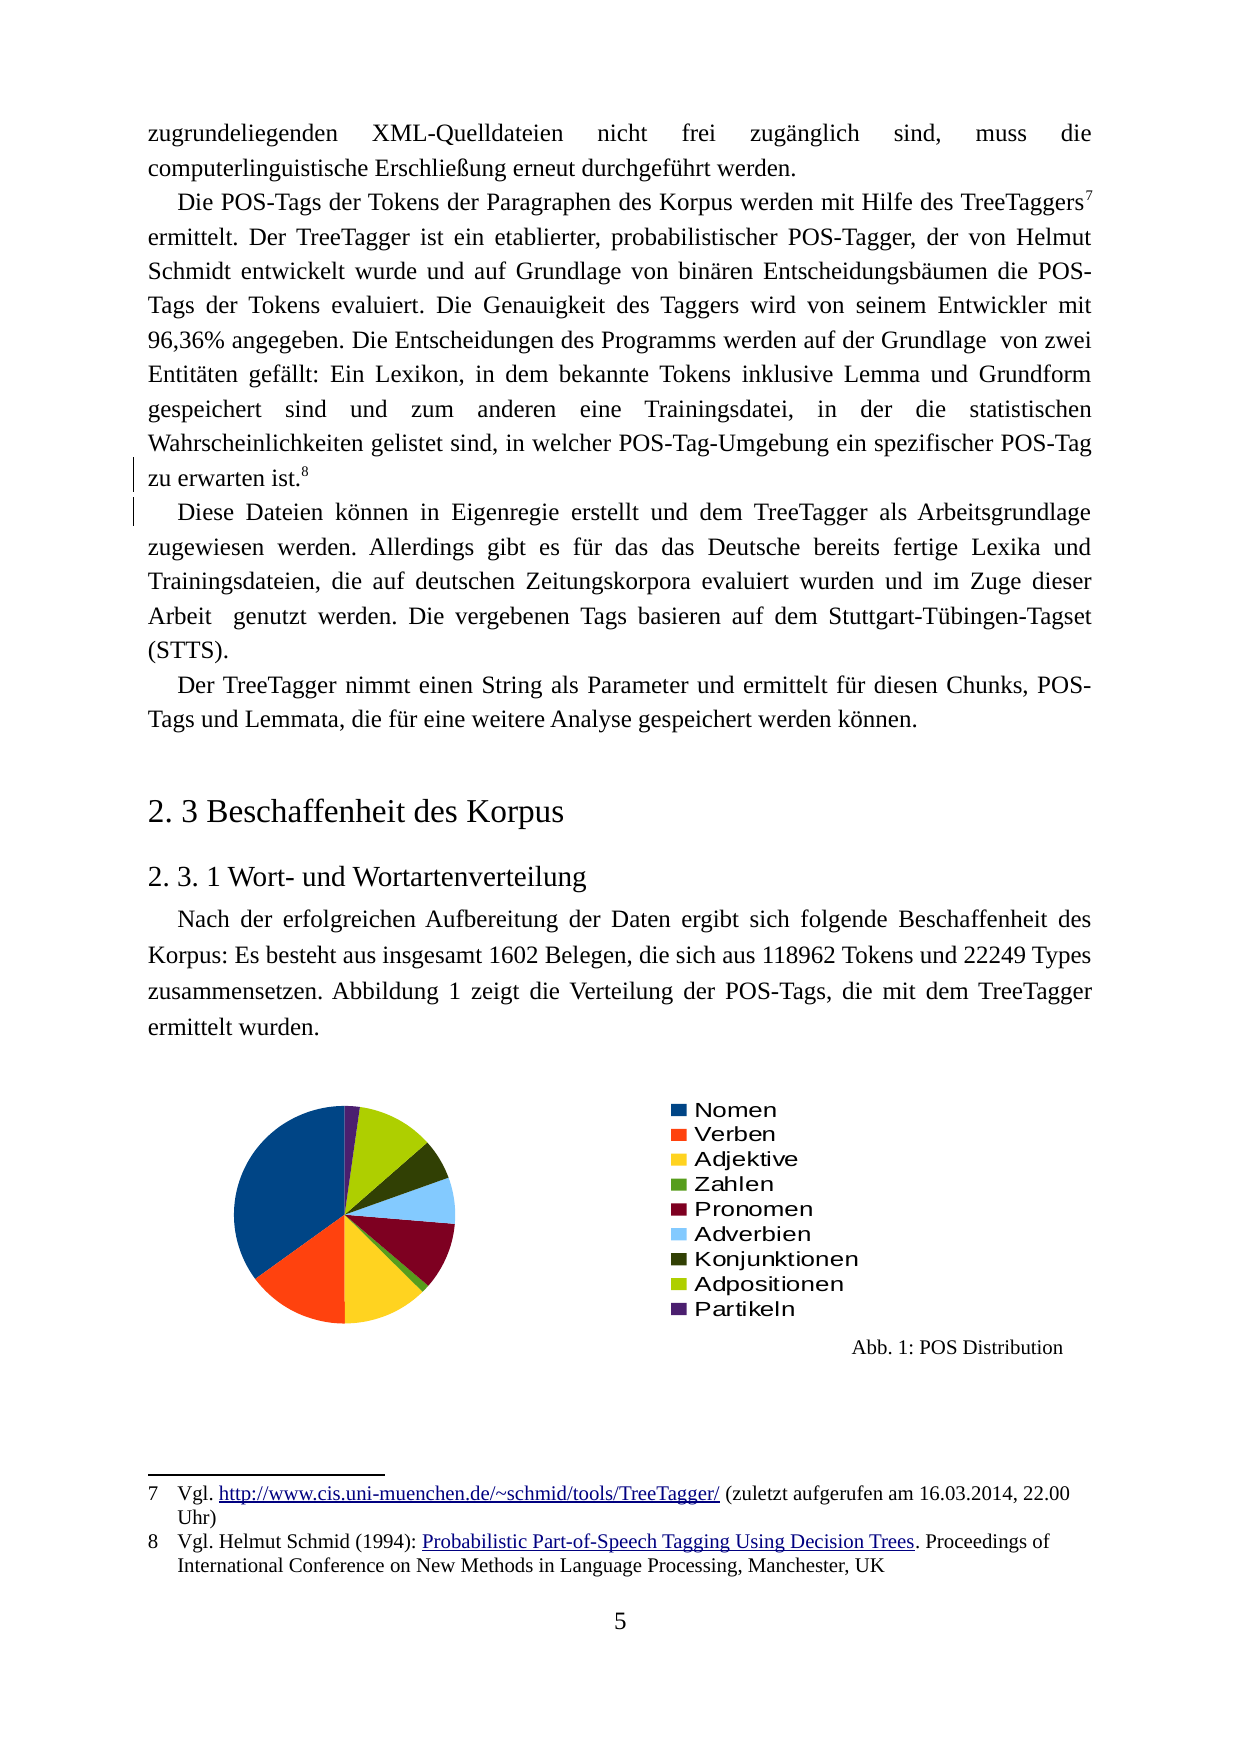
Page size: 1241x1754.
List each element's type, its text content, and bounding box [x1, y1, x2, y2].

table_cell Abb. 1: POS Distribution [148, 1335, 1093, 1368]
table_header [543, 1084, 1093, 1335]
text Die POS-Tags der Tokens der Paragraphen des Korpus werden mit Hilfe des TreeTaggers ermittelt. Der TreeTagger ist ein etablierter, probabilistischer POS-Tagger, der von Helmut Schmidt entwickelt wurde und auf Grundlage von binären Entscheidungsbäumen die POS-Tags der Tokens evaluiert. Die Genauigkeit des Taggers wird von seinem Entwickler mit 96,36% angegeben. Die Entscheidungen des Programms werden auf der Grundlage von zwei Entitäten gefällt: Ein Lexikon, in dem bekannte Tokens inklusive Lemma und Grundform gespeichert sind und zum anderen eine Trainingsdatei, in der die statistischen Wahrscheinlichkeiten gelistet sind, in welcher POS-Tag-Umgebung ein spezifischer POS-Tag zu erwarten ist. [148, 187, 1093, 492]
text 2. 3. 1 Wort- und Wortartenverteilung [148, 859, 1093, 892]
table_header [148, 1084, 542, 1335]
text Vgl. Helmut Schmid (1994): Probabilistic Part-of-Speech Tagging Using Decision Trees. Proceedings of International Conference on New Methods in Language Processing, Manchester, UK [148, 1529, 1093, 1577]
text Der TreeTagger nimmt einen String als Parameter und ermittelt für diesen Chunks, POS-Tags und Lemmata, die für eine weitere Analyse gespeichert werden können. [148, 670, 1093, 733]
text 2. 3 Beschaffenheit des Korpus [148, 791, 1093, 829]
text zugrundeliegenden XML-Quelldateien nicht frei zugänglich sind, muss die computerlinguistische Erschließung erneut durchgeführt werden. [148, 118, 1093, 181]
text Vgl. http://www.cis.uni-muenchen.de/~schmid/tools/TreeTagger/ (zuletzt aufgerufen am 16.03.2014, 22.00 Uhr) [148, 1481, 1093, 1529]
text Diese Dateien können in Eigenregie erstellt und dem TreeTagger als Arbeitsgrundlage zugewiesen werden. Allerdings gibt es für das das Deutsche bereits fertige Lexika und Trainingsdateien, die auf deutschen Zeitungskorpora evaluiert wurden und im Zuge dieser Arbeit genutzt werden. Die vergebenen Tags basieren auf dem Stuttgart-Tübingen-Tagset (STTS). [148, 497, 1093, 664]
text Nach der erfolgreichen Aufbereitung der Daten ergibt sich folgende Beschaffenheit des Korpus: Es besteht aus insgesamt 1602 Belegen, die sich aus 118962 Tokens und 22249 Types zusammensetzen. Abbildung 1 zeigt die Verteilung der POS-Tags, die mit dem TreeTagger ermittelt wurden. [148, 904, 1093, 1041]
